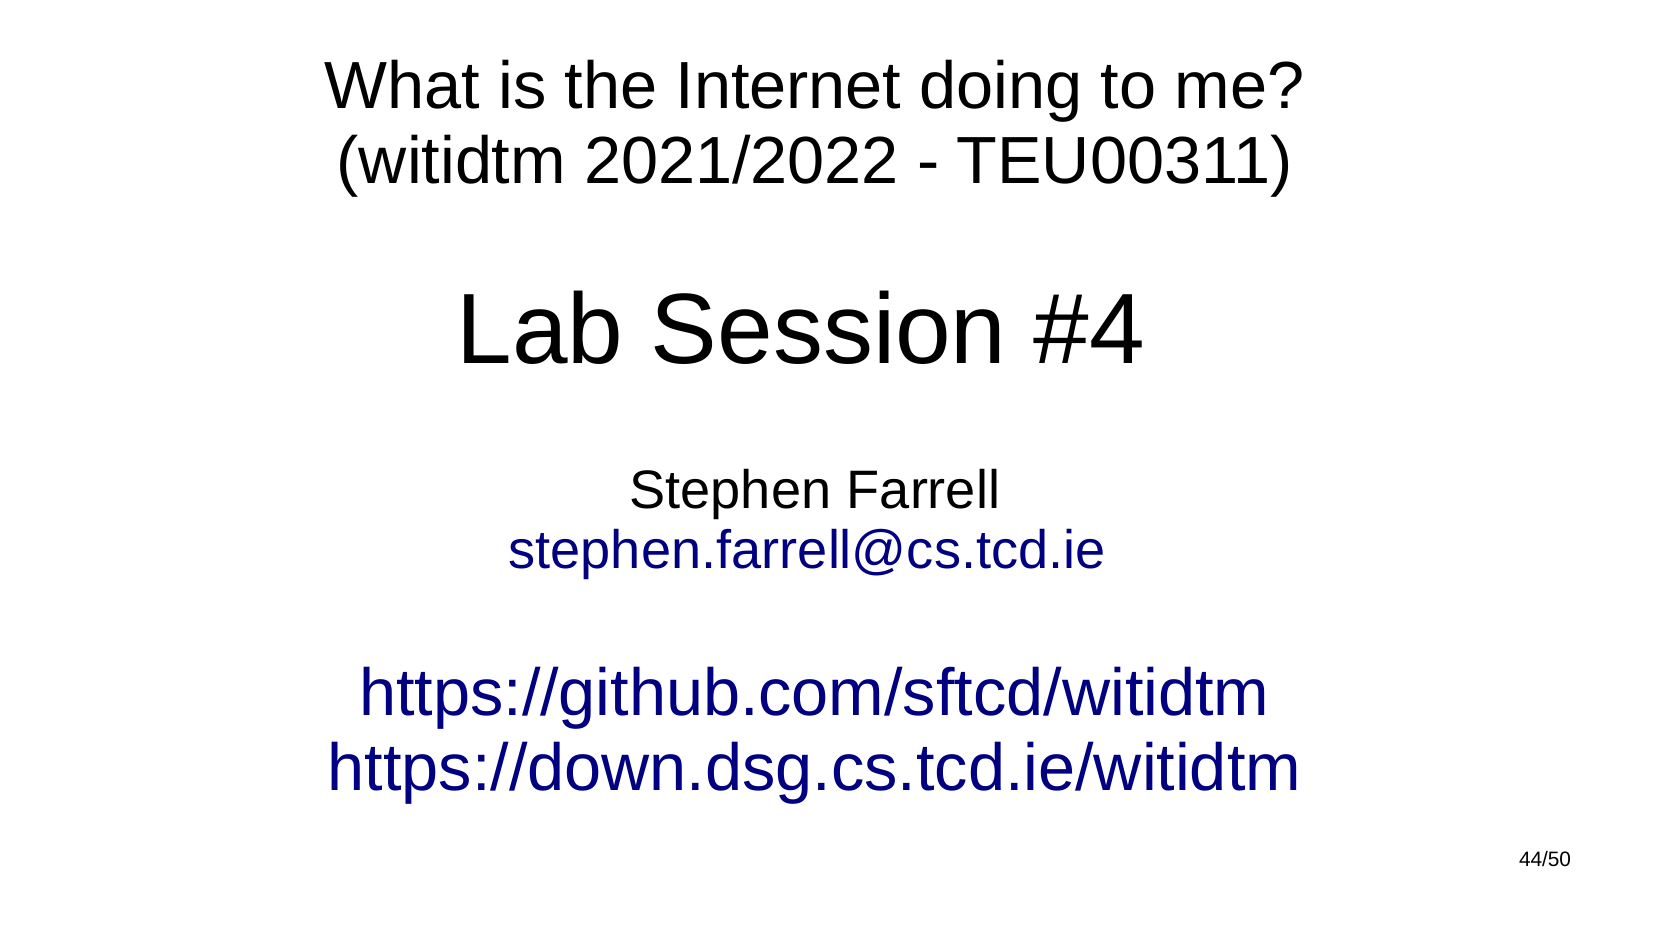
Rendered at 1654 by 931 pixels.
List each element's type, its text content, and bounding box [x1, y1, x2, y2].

subtitle What is the Internet doing to me? (witidtm 2021/2022 - TEU00311) Lab Session #4 Stephen Farrell stephen.farrell@cs.tcd.ie https://github.com/sftcd/witidtm https://down.dsg.cs.tcd.ie/witidtm [70, 48, 1559, 922]
